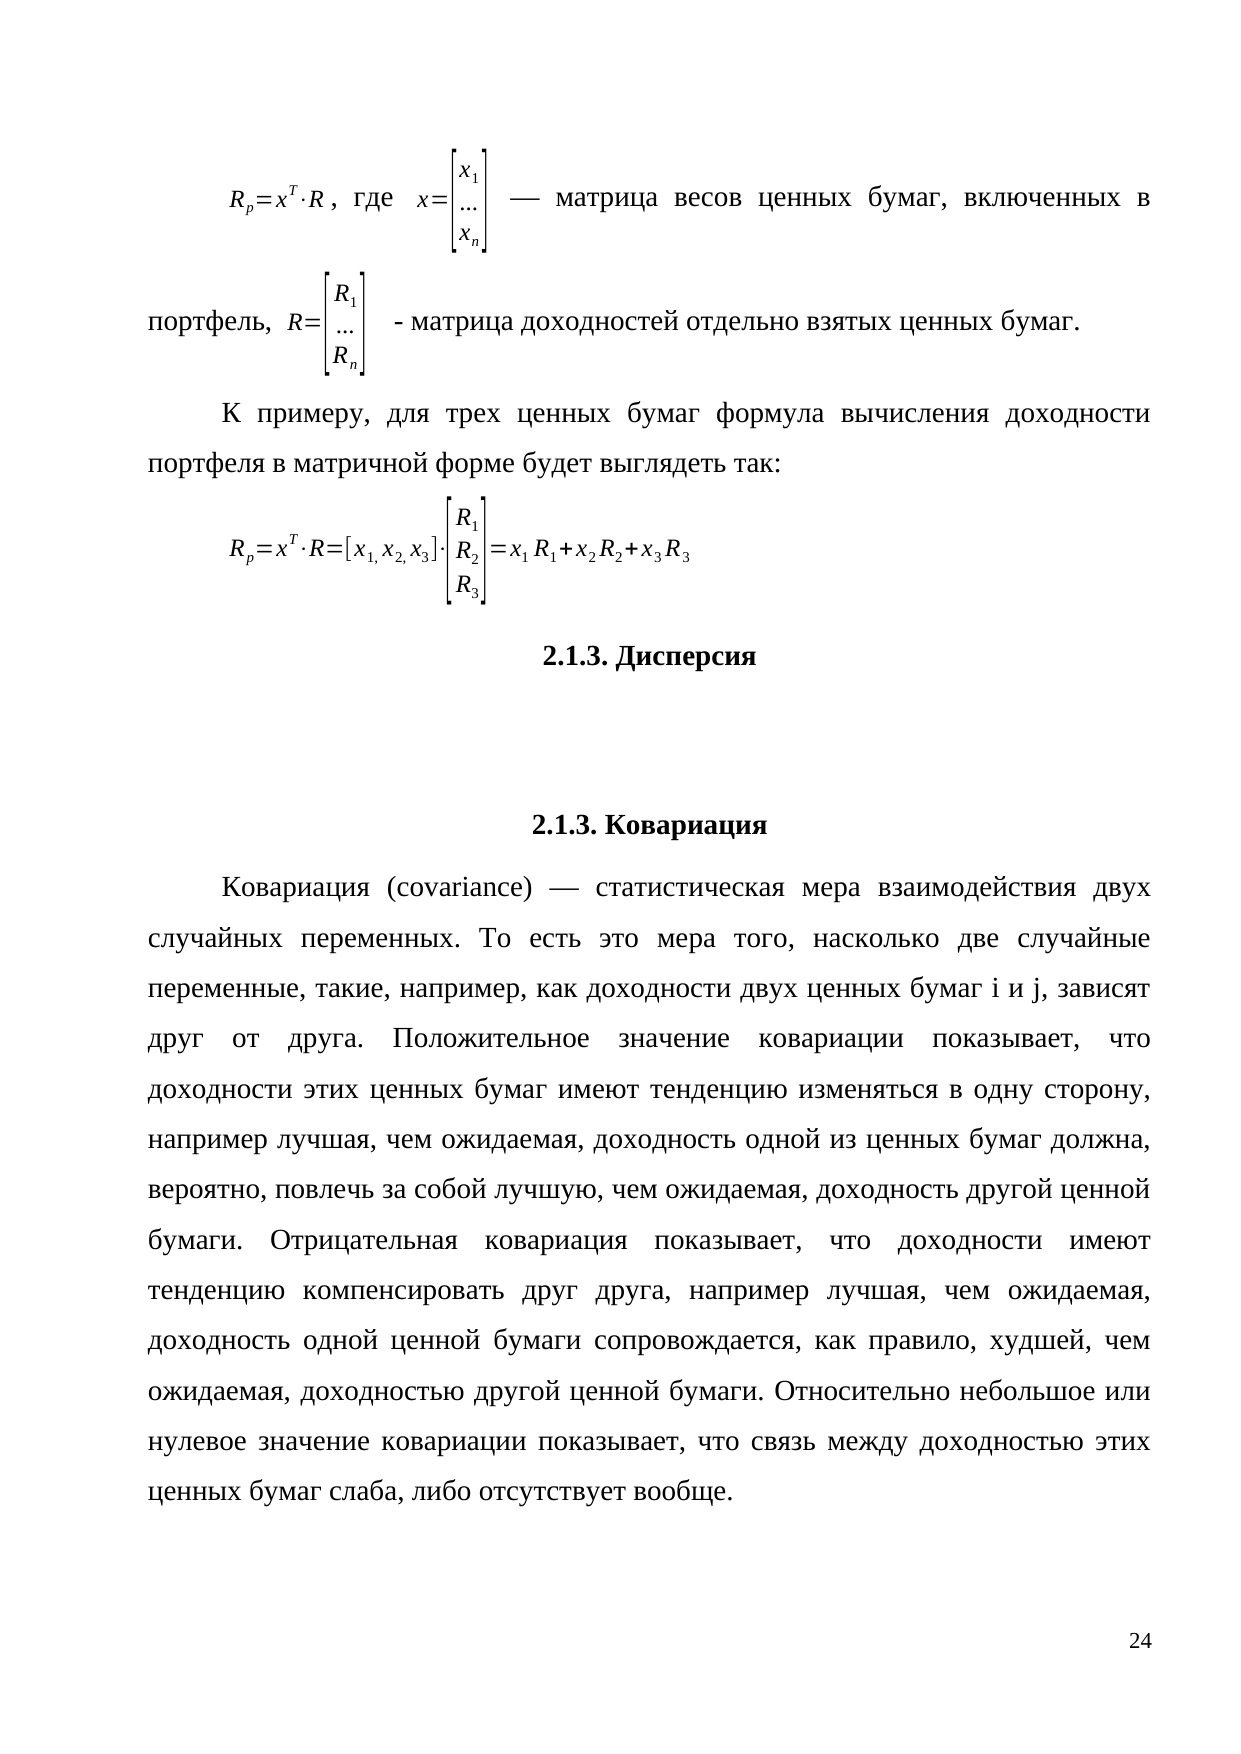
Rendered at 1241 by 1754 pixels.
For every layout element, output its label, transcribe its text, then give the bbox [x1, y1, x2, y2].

subtitle 2.1.3. Дисперсия [148, 638, 1152, 671]
text К примеру, для трех ценных бумаг формула вычисления доходности портфеля в матричной форме будет выглядеть так: [148, 395, 1152, 479]
text , где — матрица весов ценных бумаг, включенных в портфель, - матрица доходностей отдельно взятых ценных бумаг. [148, 148, 1152, 378]
subtitle 2.1.3. Ковариация [148, 807, 1152, 840]
text Ковариация (covariance) — статистическая мера взаимодействия двух случайных переменных. То есть это мера того, насколько две случайные переменные, такие, например, как доходности двух ценных бумаг i и j, зависят друг от друга. Положительное значение ковариации показывает, что доходности этих ценных бумаг имеют тенденцию изменяться в одну сторону, например лучшая, чем ожидаемая, доходность одной из ценных бумаг должна, вероятно, повлечь за собой лучшую, чем ожидаемая, доходность другой ценной бумаги. Отрицательная ковариация показывает, что доходности имеют тенденцию компенсировать друг друга, например лучшая, чем ожидаемая, доходность одной ценной бумаги сопровождается, как правило, худшей, чем ожидаемая, доходностью другой ценной бумаги. Относительно небольшое или нулевое значение ковариации показывает, что связь между доходностью этих ценных бумаг слаба, либо отсутствует вообще. [148, 869, 1152, 1507]
